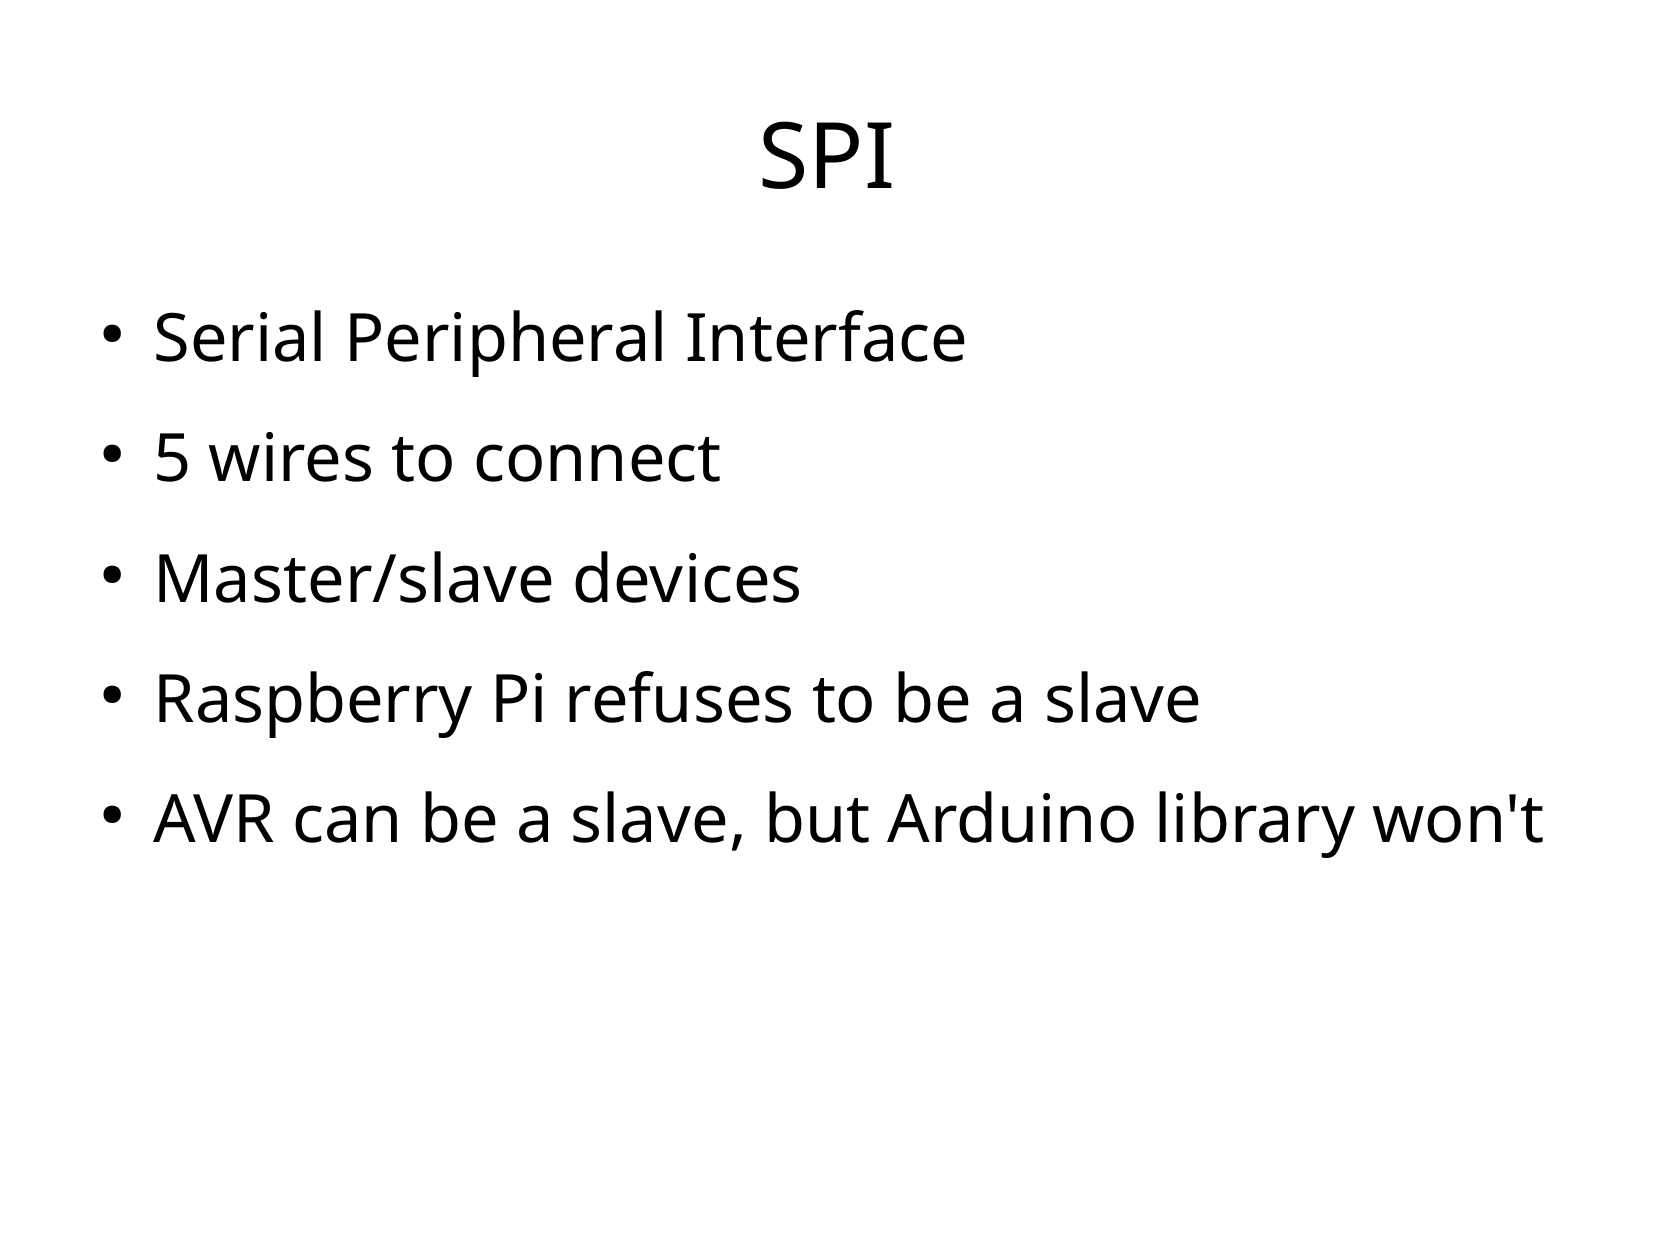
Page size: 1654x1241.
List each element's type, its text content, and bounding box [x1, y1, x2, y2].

list Serial Peripheral Interface 5 wires to connect Master/slave devices Raspberry Pi refuses to be a slave AVR can be a slave, but Arduino library won't [82, 290, 1571, 1010]
title SPI [82, 49, 1571, 257]
